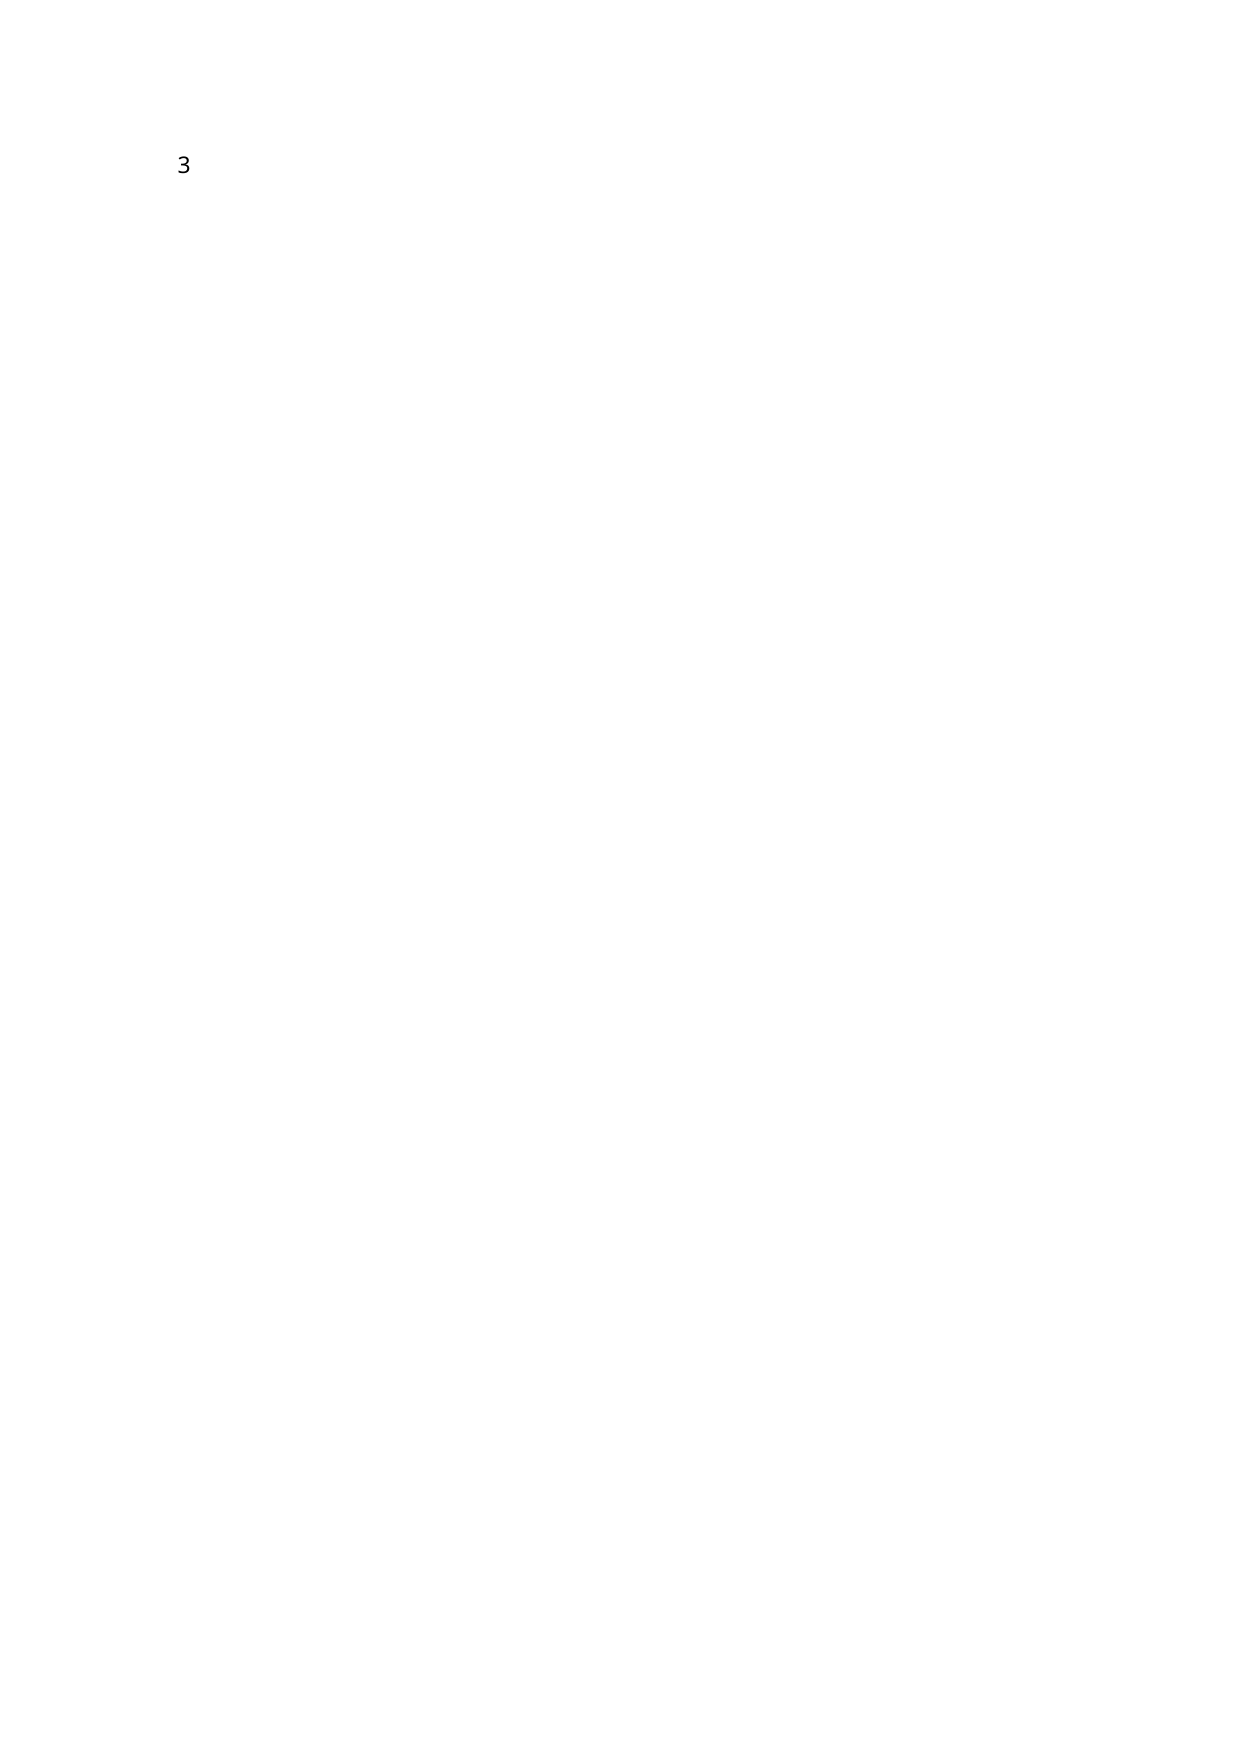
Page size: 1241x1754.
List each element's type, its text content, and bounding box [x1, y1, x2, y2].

text 3 [177, 149, 1063, 181]
